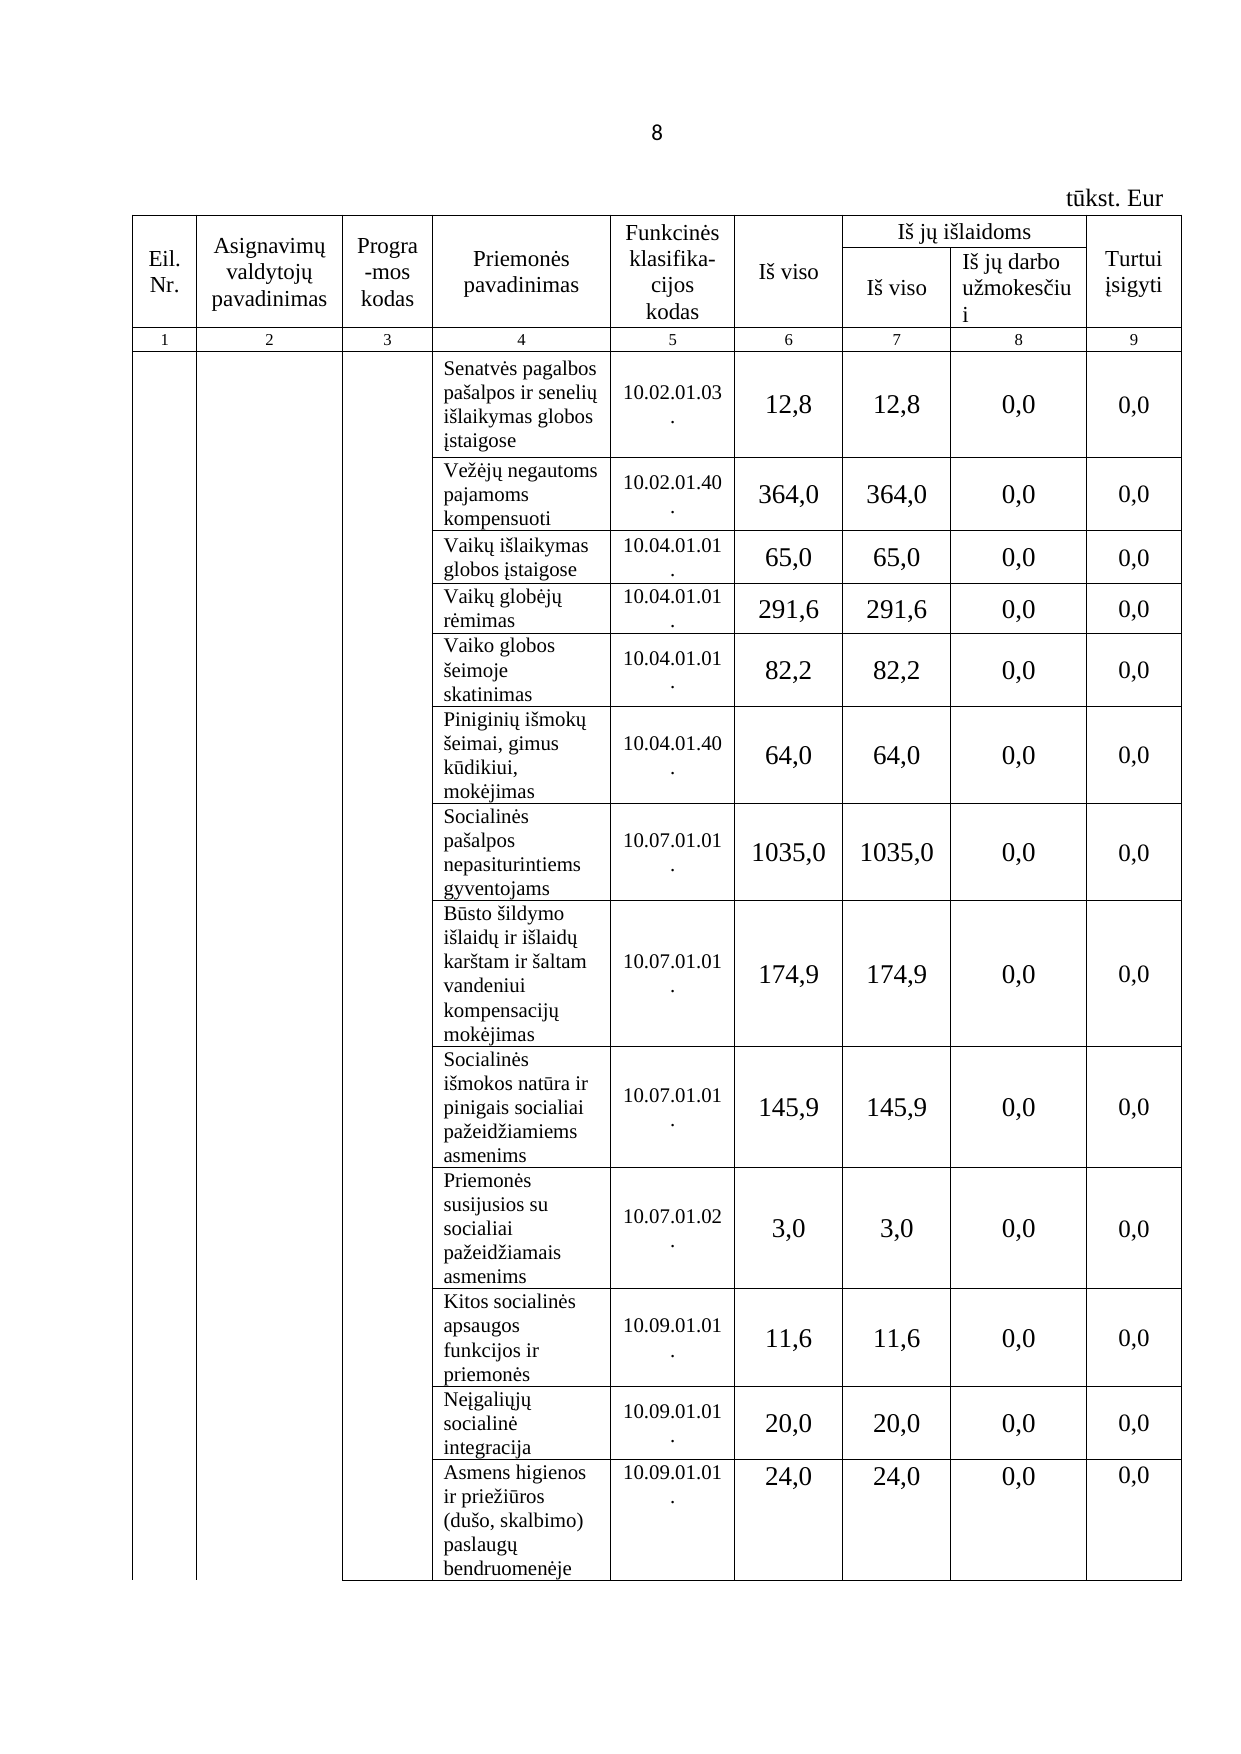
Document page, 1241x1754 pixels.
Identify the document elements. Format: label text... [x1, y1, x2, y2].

table_cell Iš jų išlaidoms [843, 216, 1086, 247]
table_header [432, 180, 610, 214]
table_cell 6 [735, 328, 842, 351]
table_cell Vežėjų negautoms pajamoms kompensuoti [433, 458, 610, 530]
table_cell 0,0 [1087, 531, 1181, 583]
table_cell 4 [433, 328, 610, 351]
table_cell 10.04.01.01. [611, 531, 734, 583]
table_cell 364,0 [735, 458, 842, 530]
table_cell 0,0 [1087, 1168, 1181, 1288]
table_cell 10.02.01.40. [611, 458, 734, 530]
table_cell Socialinės išmokos natūra ir pinigais socialiai pažeidžiamiems asmenims [433, 1047, 610, 1167]
table_cell Socialinės pašalpos nepasiturintiems gyventojams [433, 804, 610, 900]
table_cell 10.07.01.01. [611, 901, 734, 1046]
table_cell 0,0 [1087, 1460, 1181, 1580]
table_cell Priemonės susijusios su socialiai pažeidžiamais asmenims [433, 1168, 610, 1288]
table_cell 1 [133, 328, 196, 351]
table_cell Eil. Nr. [133, 216, 196, 327]
table_cell 10.09.01.01. [611, 1289, 734, 1386]
table_header [610, 180, 734, 214]
table_cell 10.04.01.01. [611, 584, 734, 632]
table_cell 364,0 [843, 458, 950, 530]
table_cell 3 [343, 328, 432, 351]
table_cell 0,0 [951, 1047, 1086, 1167]
table_cell 20,0 [735, 1387, 842, 1459]
table_cell 0,0 [951, 584, 1086, 632]
table_cell 0,0 [951, 707, 1086, 803]
table_cell 64,0 [735, 707, 842, 803]
table_cell Priemonės pavadinimas [433, 216, 610, 327]
table_cell 291,6 [735, 584, 842, 632]
table_cell 10.09.01.01. [611, 1460, 734, 1580]
table_cell Turtui įsigyti [1087, 216, 1181, 327]
table_cell 0,0 [1087, 901, 1181, 1046]
table_cell 10.07.01.01. [611, 1047, 734, 1167]
table_cell 24,0 [843, 1460, 950, 1580]
table_cell Asmens higienos ir priežiūros (dušo, skalbimo) paslaugų bendruomenėje [433, 1460, 610, 1580]
table_cell 174,9 [735, 901, 842, 1046]
table_cell 10.09.01.01. [611, 1387, 734, 1459]
table_cell Būsto šildymo išlaidų ir išlaidų karštam ir šaltam vandeniui kompensacijų mokėjimas [433, 901, 610, 1046]
table_cell 0,0 [1087, 1047, 1181, 1167]
table_cell 174,9 [843, 901, 950, 1046]
table_cell 3,0 [735, 1168, 842, 1288]
table_cell 0,0 [1087, 707, 1181, 803]
table_cell 11,6 [735, 1289, 842, 1386]
table_cell 0,0 [951, 804, 1086, 900]
table_cell 65,0 [843, 531, 950, 583]
table_cell 1035,0 [843, 804, 950, 900]
table_cell 12,8 [843, 352, 950, 457]
table_cell 10.07.01.02. [611, 1168, 734, 1288]
table_cell Piniginių išmokų šeimai, gimus kūdikiui, mokėjimas [433, 707, 610, 803]
table_cell 0,0 [951, 458, 1086, 530]
table_header [734, 180, 842, 214]
table_header [843, 180, 951, 214]
table_cell 0,0 [1087, 804, 1181, 900]
table_cell 0,0 [1087, 634, 1181, 706]
table_cell 0,0 [1087, 458, 1181, 530]
table_cell 0,0 [1087, 1387, 1181, 1459]
table_cell 10.04.01.01. [611, 634, 734, 706]
table_header [343, 180, 432, 214]
table_cell Funkcinės klasifika-cijos kodas [611, 216, 734, 327]
table_cell 9 [1087, 328, 1181, 351]
table_cell 0,0 [1087, 584, 1181, 632]
table_cell 0,0 [951, 352, 1086, 457]
table_cell 7 [843, 328, 950, 351]
table_cell Progra-mos kodas [343, 216, 432, 327]
table_cell 12,8 [735, 352, 842, 457]
table_cell 0,0 [951, 1460, 1086, 1580]
table_cell 3,0 [843, 1168, 950, 1288]
table_cell Senatvės pagalbos pašalpos ir senelių išlaikymas globos įstaigose [433, 352, 610, 457]
table_cell [197, 352, 342, 1580]
table_cell Vaikų išlaikymas globos įstaigose [433, 531, 610, 583]
table_cell 1035,0 [735, 804, 842, 900]
table_cell Kitos socialinės apsaugos funkcijos ir priemonės [433, 1289, 610, 1386]
table_cell 291,6 [843, 584, 950, 632]
table_cell Iš viso [735, 216, 842, 327]
table_cell 11,6 [843, 1289, 950, 1386]
table_cell Iš viso [843, 248, 950, 327]
table_cell 0,0 [951, 901, 1086, 1046]
table_cell 10.04.01.40. [611, 707, 734, 803]
table_cell 82,2 [843, 634, 950, 706]
table_cell Neįgaliųjų socialinė integracija [433, 1387, 610, 1459]
table_cell 20,0 [843, 1387, 950, 1459]
table_cell 24,0 [735, 1460, 842, 1580]
table_cell 0,0 [951, 1289, 1086, 1386]
table_cell 0,0 [951, 531, 1086, 583]
table_header tūkst. Eur [951, 180, 1181, 214]
table_header [133, 180, 196, 214]
table_cell 10.02.01.03. [611, 352, 734, 457]
table_cell 10.07.01.01. [611, 804, 734, 900]
table_cell [343, 352, 432, 1580]
table_cell 0,0 [1087, 352, 1181, 457]
table_cell 0,0 [951, 634, 1086, 706]
table_cell 5 [611, 328, 734, 351]
table_cell 145,9 [735, 1047, 842, 1167]
table_cell 65,0 [735, 531, 842, 583]
table_cell 0,0 [951, 1168, 1086, 1288]
table_cell 0,0 [951, 1387, 1086, 1459]
table_cell Vaiko globos šeimoje skatinimas [433, 634, 610, 706]
table_cell 64,0 [843, 707, 950, 803]
table_cell 8 [951, 328, 1086, 351]
table_cell 0,0 [1087, 1289, 1181, 1386]
table_header [196, 180, 343, 214]
table_cell 145,9 [843, 1047, 950, 1167]
table_cell 82,2 [735, 634, 842, 706]
table_cell [133, 352, 196, 1580]
table_cell Asignavimų valdytojų pavadinimas [197, 216, 342, 327]
table_cell 2 [197, 328, 342, 351]
table_cell Iš jų darbo užmokesčiui [951, 248, 1086, 327]
table_cell Vaikų globėjų rėmimas [433, 584, 610, 632]
